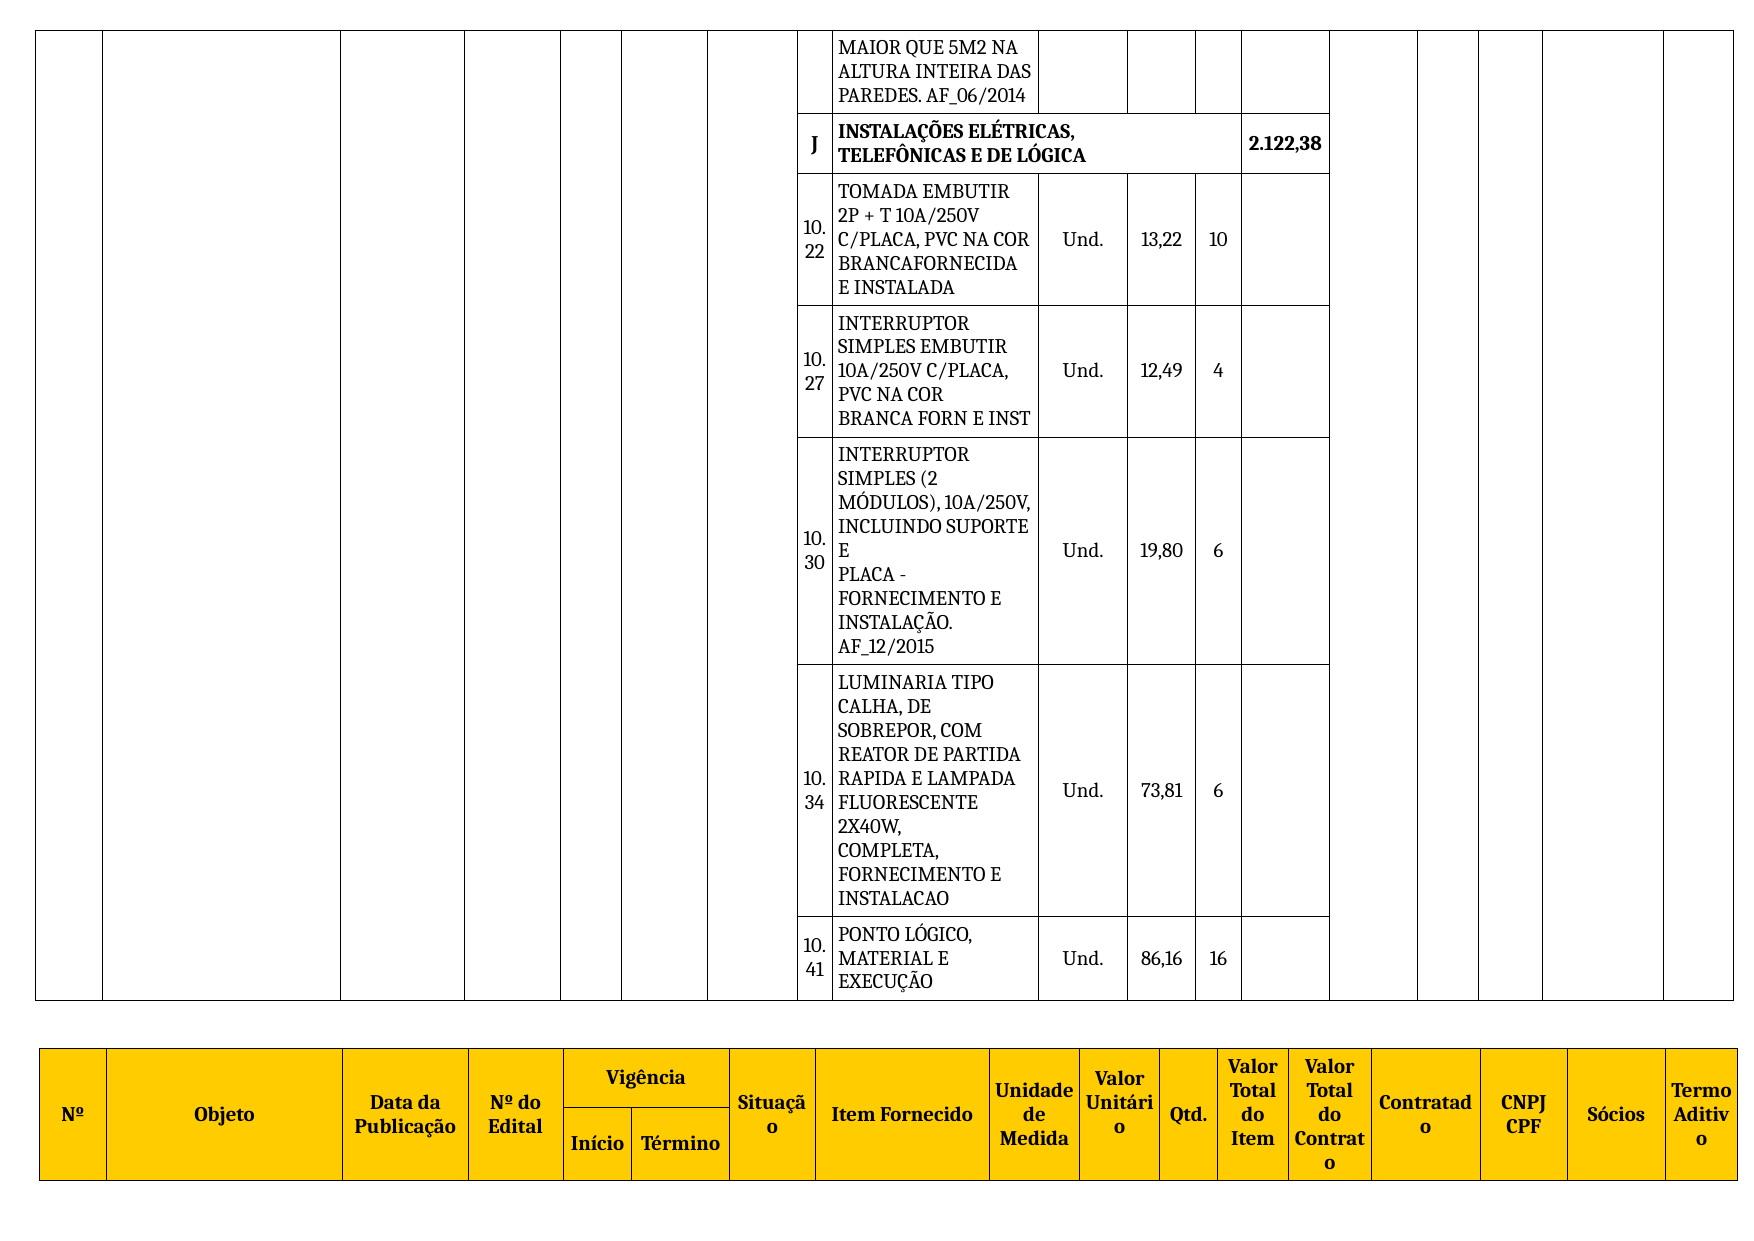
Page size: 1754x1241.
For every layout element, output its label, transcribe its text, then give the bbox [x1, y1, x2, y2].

table_cell TOMADA EMBUTIR 2P + T 10A/250V C/PLACA, PVC NA COR BRANCAFORNECIDA E INSTALADA [833, 174, 1038, 305]
table_header Valor Total do Item [1218, 1049, 1288, 1180]
table_cell [1418, 31, 1478, 1000]
table_cell [1242, 306, 1329, 437]
table_cell [465, 31, 560, 1000]
table_cell 10.34 [798, 665, 832, 916]
table_cell [798, 31, 832, 113]
table_header Vigência [564, 1049, 729, 1107]
table_cell [1543, 31, 1663, 1000]
table_cell 10.30 [798, 438, 832, 664]
table_header Qtd. [1160, 1049, 1217, 1180]
table_cell Término [632, 1108, 729, 1180]
table_cell 86,16 [1128, 917, 1195, 1000]
table_header Valor Total do Contrato [1289, 1049, 1371, 1180]
table_cell [561, 31, 621, 1000]
table_cell Início [564, 1108, 631, 1180]
table_cell [1479, 31, 1542, 1000]
table_cell LUMINARIA TIPO CALHA, DE SOBREPOR, COM REATOR DE PARTIDA RAPIDA E LAMPADA FLUORESCENTE 2X40W, COMPLETA, FORNECIMENTO E INSTALACAO [833, 665, 1038, 916]
table_cell PONTO LÓGICO, MATERIAL E EXECUÇÃO [833, 917, 1038, 1000]
table_cell [1242, 438, 1329, 664]
table_cell [708, 31, 797, 1000]
table_cell INSTALAÇÕES ELÉTRICAS, TELEFÔNICAS E DE LÓGICA [833, 114, 1241, 173]
table_cell [1664, 31, 1733, 1000]
table_header Data da Publicação [343, 1049, 468, 1180]
table_cell [36, 31, 102, 1000]
table_cell 10.27 [798, 306, 832, 437]
table_cell J [798, 114, 832, 173]
table_cell 13,22 [1128, 174, 1195, 305]
table_cell [1039, 31, 1127, 113]
table_header Valor Unitário [1080, 1049, 1159, 1180]
table_cell [1242, 31, 1329, 113]
table_cell [1242, 174, 1329, 305]
table_cell 73,81 [1128, 665, 1195, 916]
table_header CNPJ CPF [1481, 1049, 1567, 1180]
table_header Unidade de Medida [990, 1049, 1079, 1180]
table_cell Und. [1039, 917, 1127, 1000]
table_cell 10.22 [798, 174, 832, 305]
table_header Objeto [107, 1049, 342, 1180]
table_header Contratado [1372, 1049, 1480, 1180]
table_cell [622, 31, 707, 1000]
table_cell [341, 31, 464, 1000]
table_cell [1242, 665, 1329, 916]
table_cell 10.41 [798, 917, 832, 1000]
table_header Situação [730, 1049, 815, 1180]
table_cell Und. [1039, 174, 1127, 305]
table_header Sócios [1568, 1049, 1665, 1180]
table_header Item Fornecido [816, 1049, 989, 1180]
table_cell INTERRUPTOR SIMPLES (2 MÓDULOS), 10A/250V, INCLUINDO SUPORTE E PLACA -FORNECIMENTO E INSTALAÇÃO. AF_12/2015 [833, 438, 1038, 664]
table_cell 12,49 [1128, 306, 1195, 437]
table_cell [1242, 917, 1329, 1000]
table_cell 16 [1196, 917, 1241, 1000]
table_cell MAIOR QUE 5M2 NA ALTURA INTEIRA DAS PAREDES. AF_06/2014 [833, 31, 1038, 113]
table_cell Und. [1039, 438, 1127, 664]
table_header Nº do Edital [469, 1049, 563, 1180]
table_cell INTERRUPTOR SIMPLES EMBUTIR 10A/250V C/PLACA, PVC NA COR BRANCA FORN E INST [833, 306, 1038, 437]
table_cell 6 [1196, 665, 1241, 916]
table_cell 4 [1196, 306, 1241, 437]
table_cell 6 [1196, 438, 1241, 664]
table_cell Und. [1039, 665, 1127, 916]
table_cell 19,80 [1128, 438, 1195, 664]
table_cell 10 [1196, 174, 1241, 305]
table_cell [1330, 31, 1417, 1000]
table_header Termo Aditivo [1666, 1049, 1737, 1180]
table_header Nº [40, 1049, 106, 1180]
table_cell [1128, 31, 1195, 113]
table_cell [103, 31, 340, 1000]
table_cell [1196, 31, 1241, 113]
table_cell 2.122,38 [1242, 114, 1329, 173]
table_cell Und. [1039, 306, 1127, 437]
